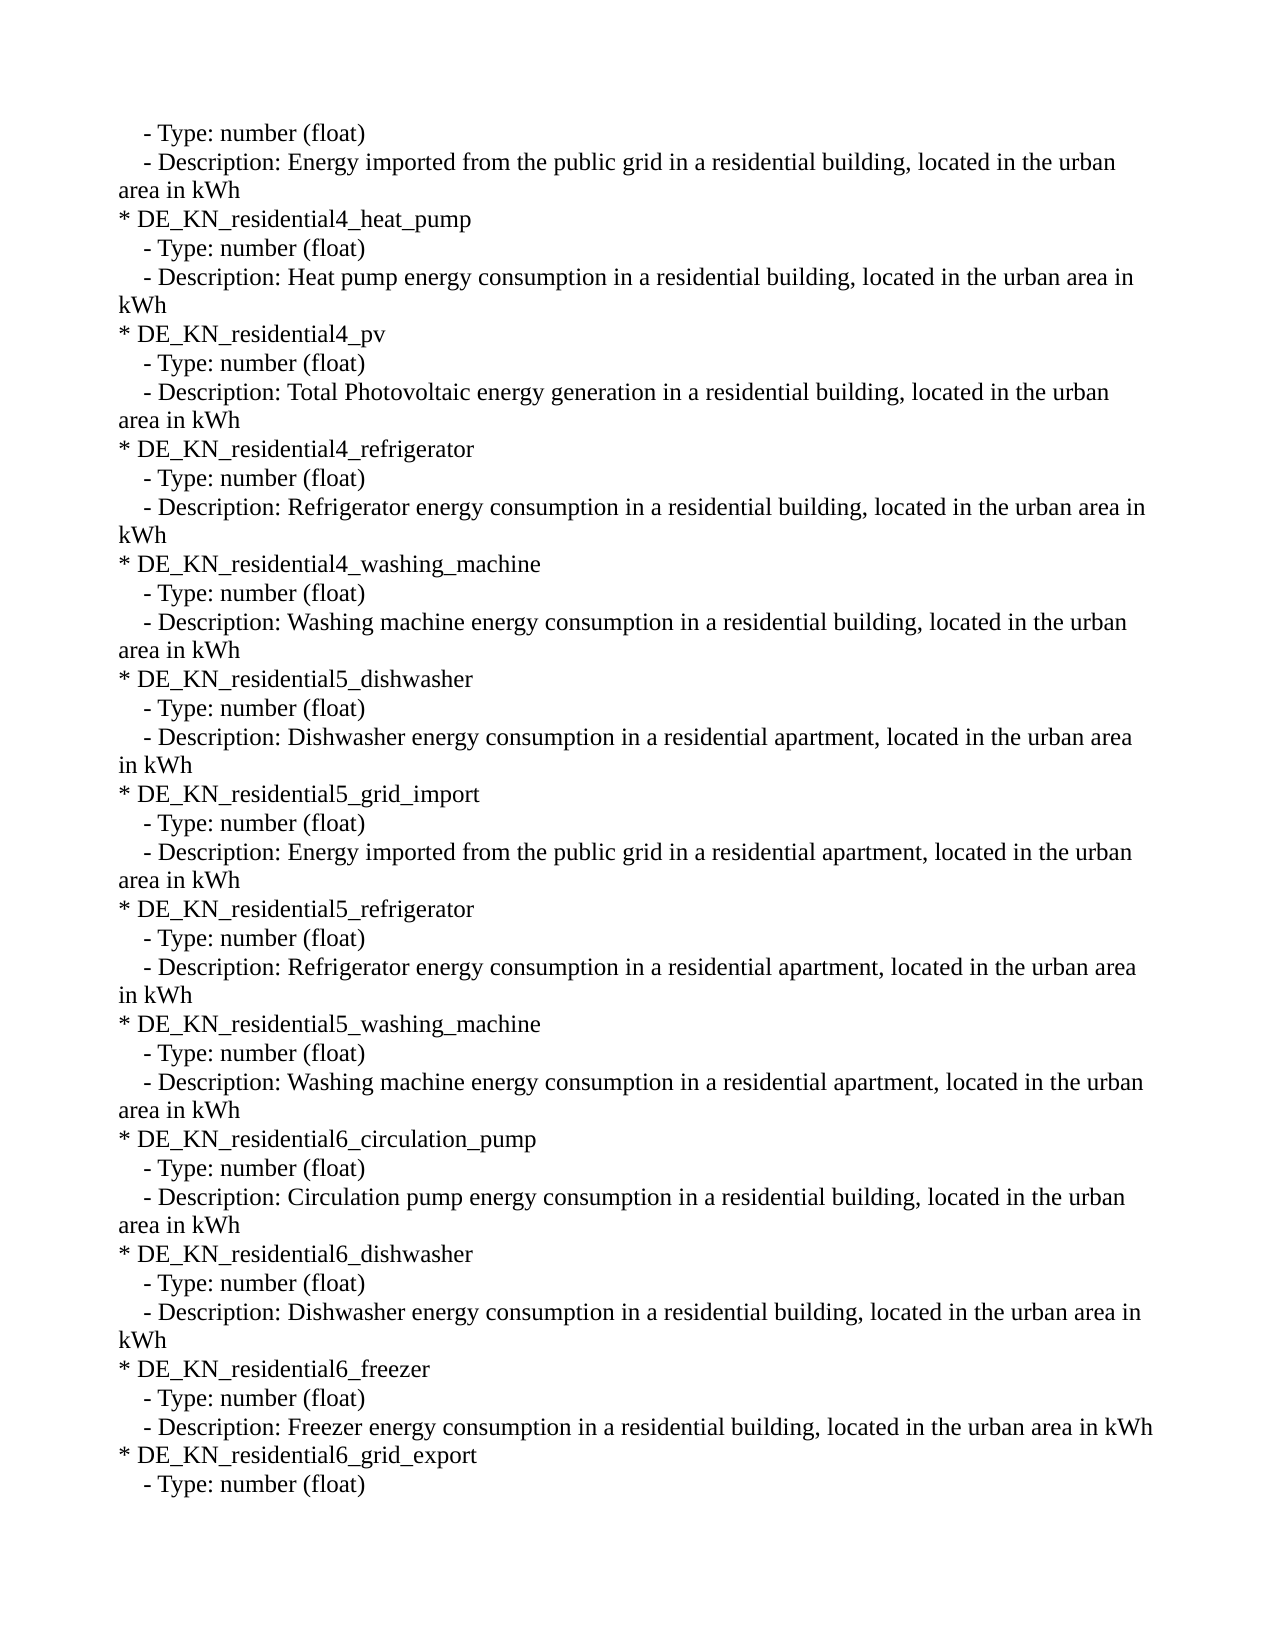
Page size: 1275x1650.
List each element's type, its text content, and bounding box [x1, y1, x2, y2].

text * DE_KN_residential6_circulation_pump [118, 1124, 1157, 1153]
text * DE_KN_residential6_dishwasher [118, 1239, 1157, 1268]
text * DE_KN_residential4_refrigerator [118, 434, 1157, 463]
text - Description: Total Photovoltaic energy generation in a residential building, located in the urban area in kWh [118, 377, 1157, 434]
text * DE_KN_residential4_washing_machine [118, 549, 1157, 578]
text - Description: Dishwasher energy consumption in a residential apartment, located in the urban area in kWh [118, 722, 1157, 779]
text - Type: number (float) [118, 1469, 1157, 1498]
text * DE_KN_residential5_refrigerator [118, 894, 1157, 923]
text - Description: Energy imported from the public grid in a residential apartment, located in the urban area in kWh [118, 837, 1157, 894]
text - Type: number (float) [118, 693, 1157, 722]
text - Description: Heat pump energy consumption in a residential building, located in the urban area in kWh [118, 262, 1157, 319]
text * DE_KN_residential5_grid_import [118, 779, 1157, 808]
text - Type: number (float) [118, 1153, 1157, 1182]
text - Description: Refrigerator energy consumption in a residential building, located in the urban area in kWh [118, 492, 1157, 549]
text - Type: number (float) [118, 923, 1157, 952]
text - Type: number (float) [118, 348, 1157, 377]
text - Description: Washing machine energy consumption in a residential apartment, located in the urban area in kWh [118, 1067, 1157, 1124]
text - Type: number (float) [118, 1038, 1157, 1067]
text - Type: number (float) [118, 578, 1157, 607]
text - Type: number (float) [118, 233, 1157, 262]
text * DE_KN_residential6_grid_export [118, 1441, 1157, 1469]
text - Description: Dishwasher energy consumption in a residential building, located in the urban area in kWh [118, 1297, 1157, 1354]
text * DE_KN_residential5_dishwasher [118, 664, 1157, 693]
text - Type: number (float) [118, 808, 1157, 837]
text * DE_KN_residential6_freezer [118, 1354, 1157, 1383]
text * DE_KN_residential4_heat_pump [118, 204, 1157, 233]
text - Description: Energy imported from the public grid in a residential building, located in the urban area in kWh [118, 147, 1157, 204]
text - Description: Washing machine energy consumption in a residential building, located in the urban area in kWh [118, 607, 1157, 664]
text - Description: Freezer energy consumption in a residential building, located in the urban area in kWh [118, 1412, 1157, 1441]
text - Type: number (float) [118, 1268, 1157, 1297]
text - Type: number (float) [118, 463, 1157, 492]
text * DE_KN_residential5_washing_machine [118, 1009, 1157, 1038]
text - Description: Refrigerator energy consumption in a residential apartment, located in the urban area in kWh [118, 952, 1157, 1009]
text - Type: number (float) [118, 118, 1157, 147]
text - Description: Circulation pump energy consumption in a residential building, located in the urban area in kWh [118, 1182, 1157, 1239]
text * DE_KN_residential4_pv [118, 319, 1157, 348]
text - Type: number (float) [118, 1383, 1157, 1412]
